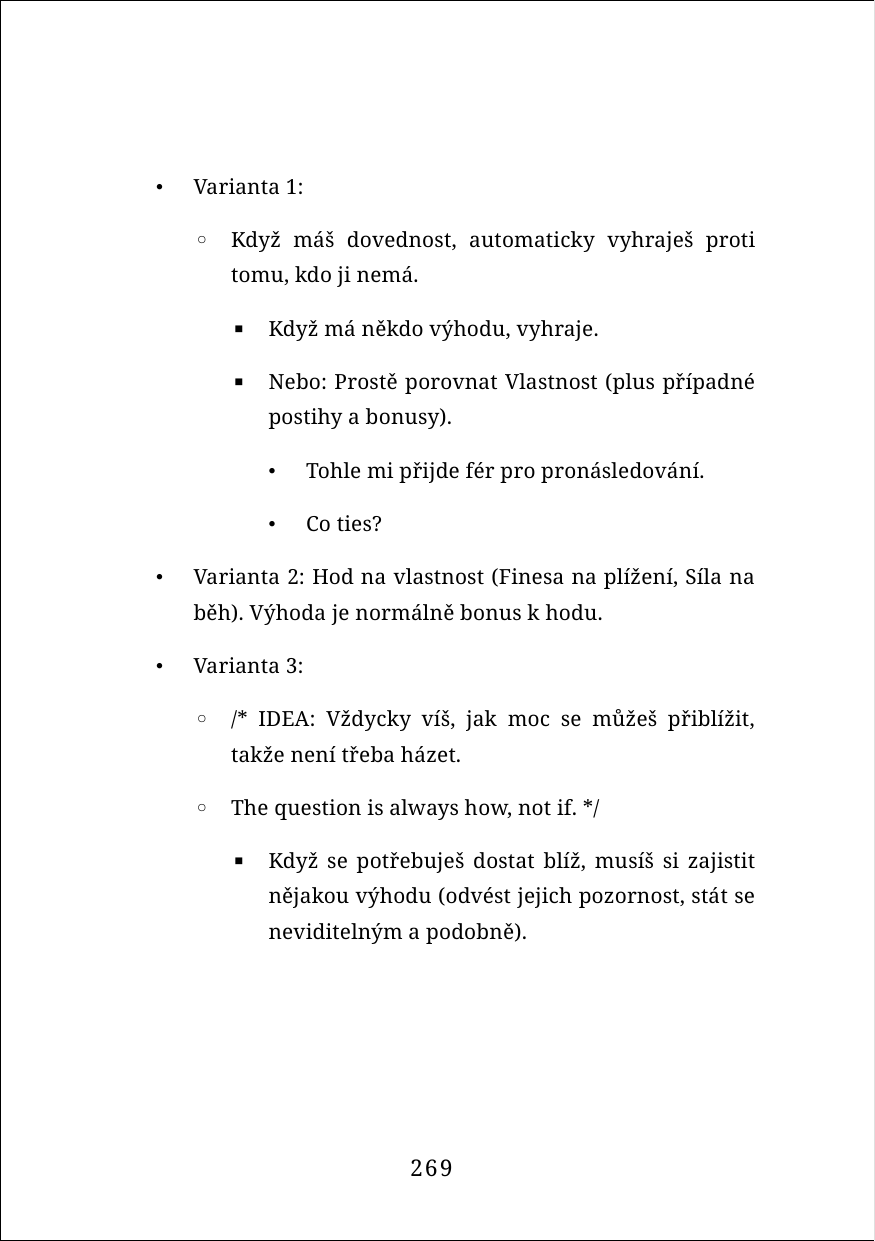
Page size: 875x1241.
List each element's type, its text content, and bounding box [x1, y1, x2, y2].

list /* IDEA: Vždycky víš, jak moc se můžeš přiblížit, takže není třeba házet. [193, 704, 756, 768]
list Když máš dovednost, automaticky vyhraješ proti tomu, kdo ji nemá. [193, 225, 756, 289]
list Když se potřebuješ dostat blíž, musíš si zajistit nějakou výhodu (odvést jejich pozornost, stát se neviditelným a podobně). [231, 846, 756, 946]
list Varianta 3: [156, 651, 756, 679]
list Co ties? [268, 509, 756, 537]
list The question is always how, not if. */ [193, 793, 756, 821]
list Když má někdo výhodu, vyhraje. [231, 314, 756, 342]
list Varianta 1: [156, 172, 756, 200]
list Varianta 2: Hod na vlastnost (Finesa na plížení, Síla na běh). Výhoda je normálně bonus k hodu. [156, 562, 756, 626]
list Tohle mi přijde fér pro pronásledování. [268, 456, 756, 484]
list Nebo: Prostě porovnat Vlastnost (plus případné postihy a bonusy). [231, 367, 756, 431]
